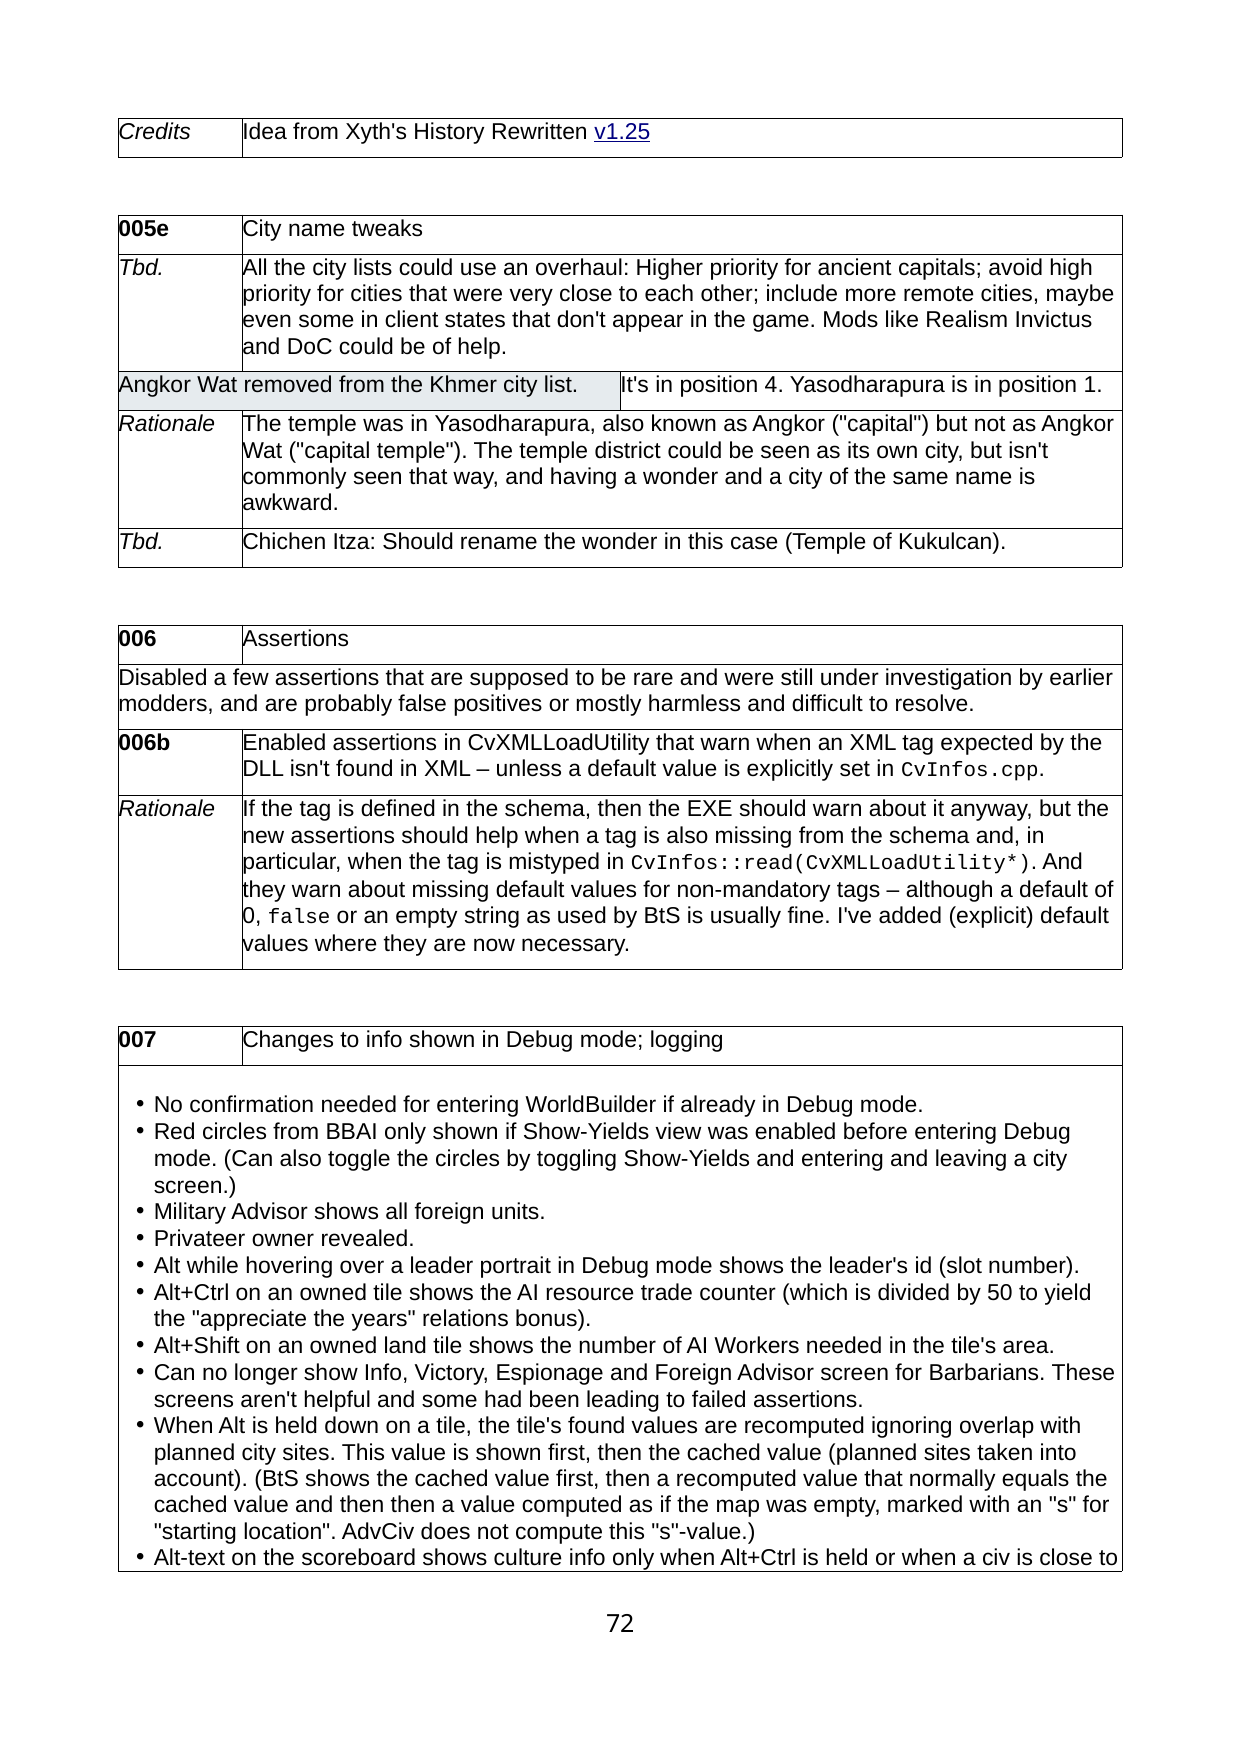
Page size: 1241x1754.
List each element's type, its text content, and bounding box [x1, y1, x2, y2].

table_cell Chichen Itza: Should rename the wonder in this case (Temple of Kukulcan). [243, 529, 1122, 567]
table_header Changes to info shown in Debug mode; logging [243, 1027, 1122, 1065]
table_header 005e [119, 216, 242, 253]
table_header City name tweaks [243, 216, 1122, 253]
table_cell Idea from Xyth's History Rewritten v1.25 [243, 119, 1122, 157]
table_cell Rationale [119, 411, 242, 528]
table_cell Tbd. [119, 529, 242, 567]
table_cell Disabled a few assertions that are supposed to be rare and were still under investigation by earlier modders, and are probably false positives or mostly harmless and difficult to resolve. [119, 665, 1122, 729]
table_cell All the city lists could use an overhaul: Higher priority for ancient capitals; avoid high priority for cities that were very close to each other; include more remote cities, maybe even some in client states that don't appear in the game. Mods like Realism Invictus and DoC could be of help. [243, 255, 1122, 371]
table_cell Rationale [119, 796, 242, 968]
table_cell It's in position 4. Yasodharapura is in position 1. [621, 372, 1122, 410]
table_cell Credits [119, 119, 242, 157]
table_cell Tbd. [119, 255, 242, 371]
table_cell No confirmation needed for entering WorldBuilder if already in Debug mode. Red circles from BBAI only shown if Show-Yields view was enabled before entering Debug mode. (Can also toggle the circles by toggling Show-Yields and entering and leaving a city screen.) Military Advisor shows all foreign units. Privateer owner revealed. Alt while hovering over a leader portrait in Debug mode shows the leader's id (slot number). Alt+Ctrl on an owned tile shows the AI resource trade counter (which is divided by 50 to yield the "appreciate the years" relations bonus). Alt+Shift on an owned land tile shows the number of AI Workers needed in the tile's area. Can no longer show Info, Victory, Espionage and Foreign Advisor screen for Barbarians. These screens aren't helpful and some had been leading to failed assertions. When Alt is held down on a tile, the tile's found values are recomputed ignoring overlap with planned city sites. This value is shown first, then the cached value (planned sites taken into account). (BtS shows the cached value first, then a recomputed value that normally equals the cached value and then then a value computed as if the map was empty, marked with an "s" for "starting location". AdvCiv does not compute this "s"-value.) Alt-text on the scoreboard shows culture info only when Alt+Ctrl is held or when a civ is close to [119, 1066, 1122, 1571]
table_cell The temple was in Yasodharapura, also known as Angkor ("capital") but not as Angkor Wat ("capital temple"). The temple district could be seen as its own city, but isn't commonly seen that way, and having a wonder and a city of the same name is awkward. [243, 411, 1122, 528]
table_cell Angkor Wat removed from the Khmer city list. [119, 372, 620, 410]
table_cell 006b [119, 730, 242, 795]
table_cell If the tag is defined in the schema, then the EXE should warn about it anyway, but the new assertions should help when a tag is also missing from the schema and, in particular, when the tag is mistyped in CvInfos::read(CvXMLLoadUtility*). And they warn about missing default values for non-mandatory tags – although a default of 0, false or an empty string as used by BtS is usually fine. I've added (explicit) default values where they are now necessary. [243, 796, 1122, 968]
table_header 007 [119, 1027, 242, 1065]
table_header Assertions [243, 626, 1122, 663]
table_cell Enabled assertions in CvXMLLoadUtility that warn when an XML tag expected by the DLL isn't found in XML – unless a default value is explicitly set in CvInfos.cpp. [243, 730, 1122, 795]
table_header 006 [119, 626, 242, 663]
